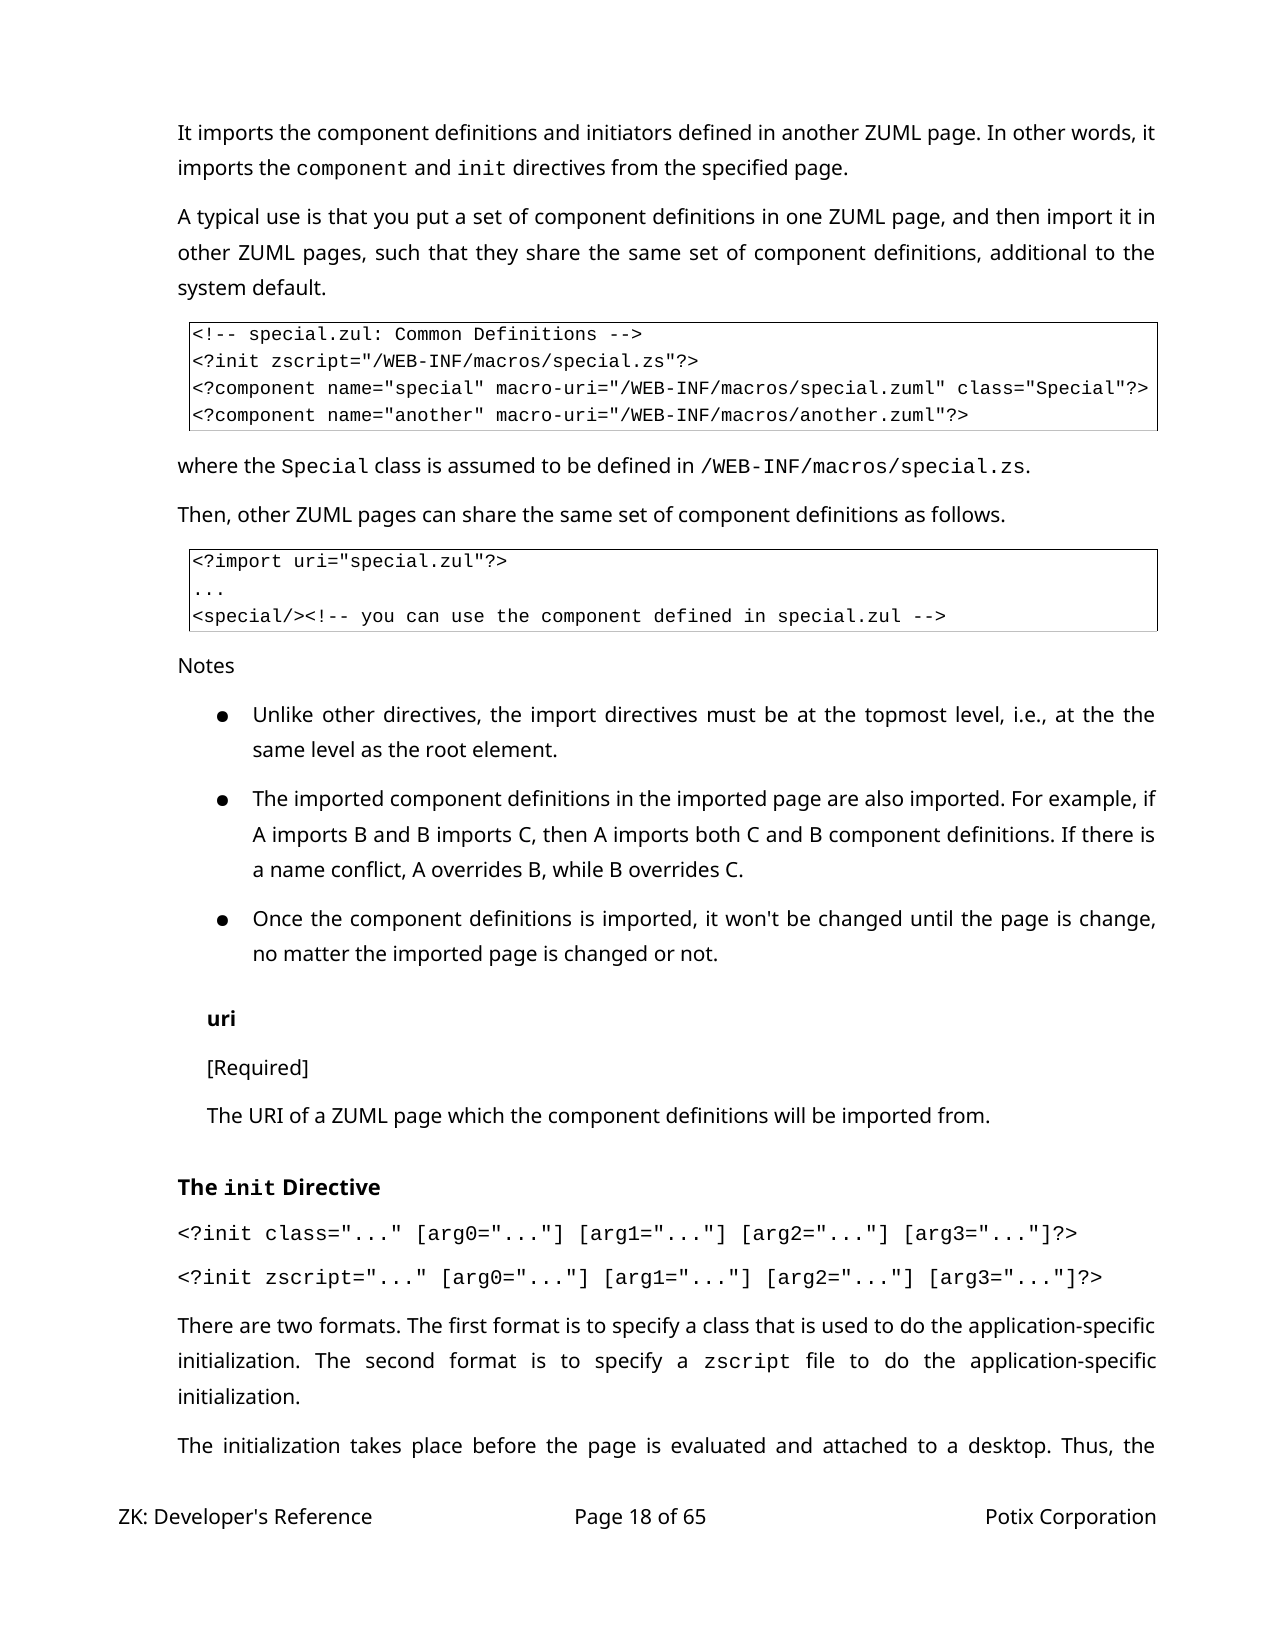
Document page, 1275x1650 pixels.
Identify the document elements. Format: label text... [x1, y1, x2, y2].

subtitle The init Directive [177, 1172, 1157, 1202]
text <?import uri="special.zul"?> [190, 550, 1157, 573]
text Notes [177, 652, 1157, 680]
text Then, other ZUML pages can share the same set of component definitions as follows. [177, 500, 1157, 529]
text where the Special class is assumed to be defined in /WEB-INF/macros/special.zs. [177, 451, 1157, 480]
list The imported component definitions in the imported page are also imported. For example, if A imports B and B imports C, then A imports both C and B component definitions. If there is a name conflict, A overrides B, while B overrides C. [215, 784, 1157, 883]
text [Required] [207, 1053, 1157, 1081]
text A typical use is that you put a set of component definitions in one ZUML page, and then import it in other ZUML pages, such that they share the same set of component definitions, additional to the system default. [177, 202, 1157, 301]
text The initialization takes place before the page is evaluated and attached to a desktop. Thus, the [177, 1431, 1157, 1459]
subtitle uri [207, 1004, 1157, 1032]
text The URI of a ZUML page which the component definitions will be imported from. [207, 1102, 1157, 1130]
text ... [190, 576, 1157, 601]
text <?init zscript="..." [arg0="..."] [arg1="..."] [arg2="..."] [arg3="..."]?> [177, 1267, 1157, 1291]
list Once the component definitions is imported, it won't be changed until the page is change, no matter the imported page is changed or not. [215, 904, 1157, 967]
text <?init class="..." [arg0="..."] [arg1="..."] [arg2="..."] [arg3="..."]?> [177, 1223, 1157, 1247]
text <special/><!-- you can use the component defined in special.zul --> [190, 604, 1157, 631]
text <?component name="special" macro-uri="/WEB-INF/macros/special.zuml" class="Special"?> [190, 376, 1157, 400]
text It imports the component definitions and initiators defined in another ZUML page. In other words, it imports the component and init directives from the specified page. [177, 118, 1157, 182]
text <?component name="another" macro-uri="/WEB-INF/macros/another.zuml"?> [190, 403, 1157, 430]
text <?init zscript="/WEB-INF/macros/special.zs"?> [190, 349, 1157, 373]
list Unlike other directives, the import directives must be at the topmost level, i.e., at the the same level as the root element. [215, 700, 1157, 764]
text <!-- special.zul: Common Definitions --> [190, 323, 1157, 346]
text There are two formats. The first format is to specify a class that is used to do the application-specific initialization. The second format is to specify a zscript file to do the application-specific initialization. [177, 1311, 1157, 1410]
